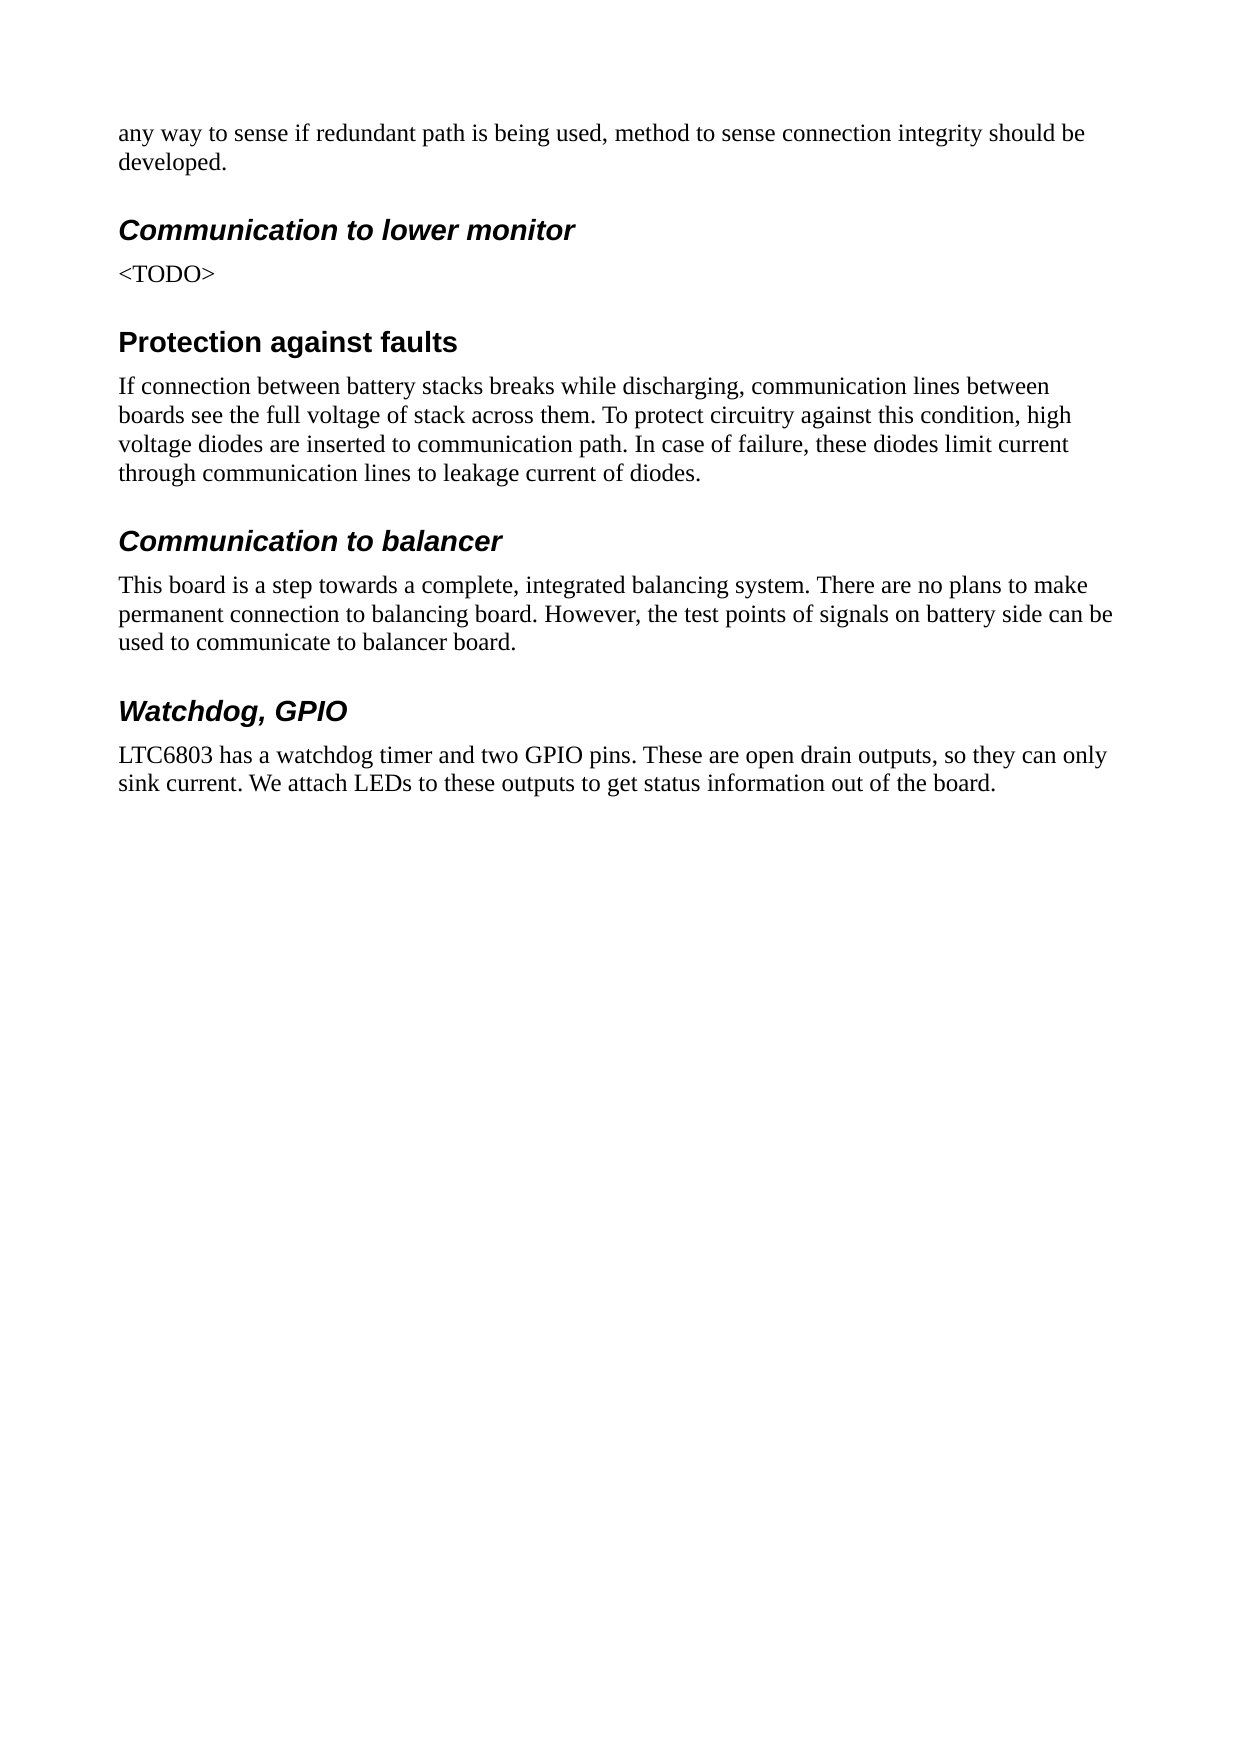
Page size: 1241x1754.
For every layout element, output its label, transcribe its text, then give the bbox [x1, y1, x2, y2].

subtitle Communication to balancer [118, 524, 1122, 557]
text If connection between battery stacks breaks while discharging, communication lines between boards see the full voltage of stack across them. To protect circuitry against this condition, high voltage diodes are inserted to communication path. In case of failure, these diodes limit current through communication lines to leakage current of diodes. [118, 371, 1122, 486]
subtitle Protection against faults [118, 325, 1122, 359]
text any way to sense if redundant path is being used, method to sense connection integrity should be developed. [118, 118, 1122, 176]
text <TODO> [118, 259, 1122, 288]
subtitle Watchdog, GPIO [118, 694, 1122, 727]
subtitle Communication to lower monitor [118, 213, 1122, 247]
text LTC6803 has a watchdog timer and two GPIO pins. These are open drain outputs, so they can only sink current. We attach LEDs to these outputs to get status information out of the board. [118, 740, 1122, 797]
text This board is a step towards a complete, integrated balancing system. There are no plans to make permanent connection to balancing board. However, the test points of signals on battery side can be used to communicate to balancer board. [118, 570, 1122, 656]
